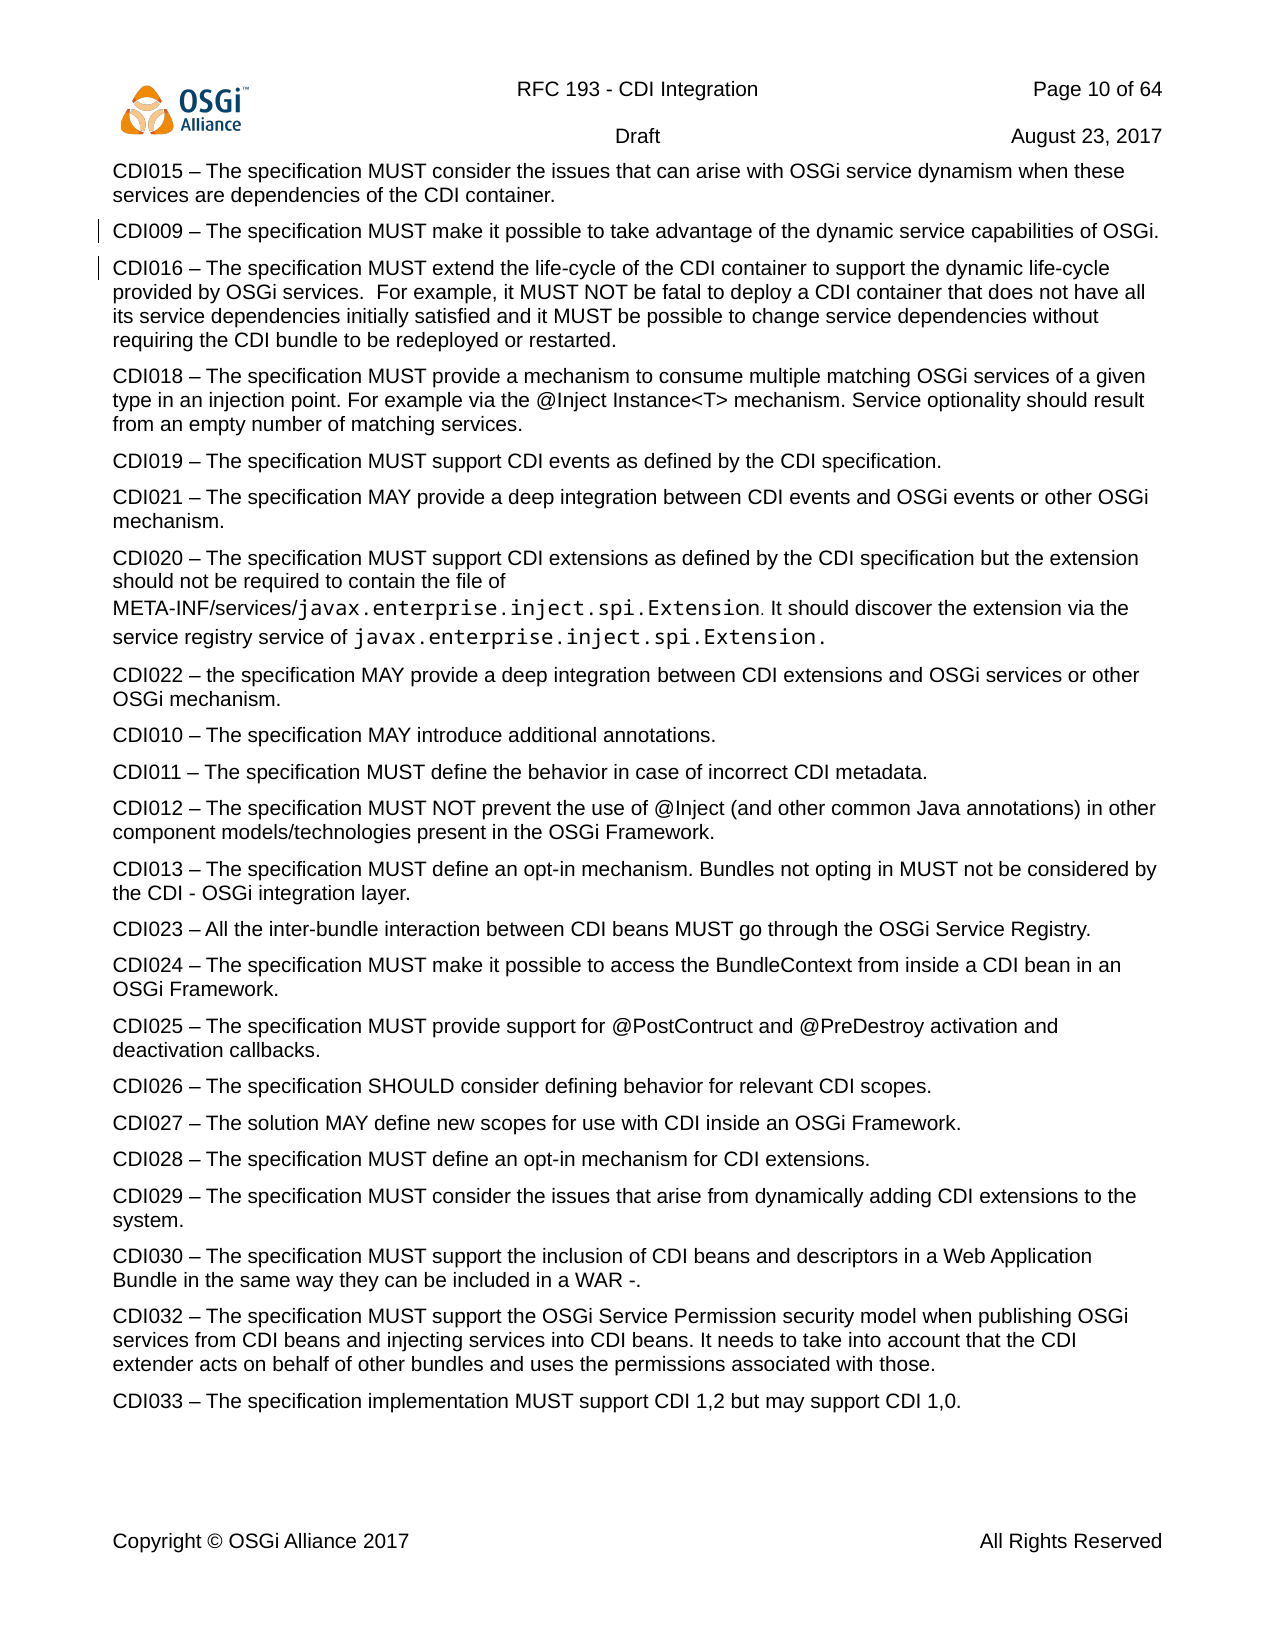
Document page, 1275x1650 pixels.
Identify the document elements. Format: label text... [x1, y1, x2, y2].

text CDI027 – The solution MAY define new scopes for use with CDI inside an OSGi Framework. [112, 1111, 1162, 1134]
text CDI032 – The specification MUST support the OSGi Service Permission security model when publishing OSGi services from CDI beans and injecting services into CDI beans. It needs to take into account that the CDI extender acts on behalf of other bundles and uses the permissions associated with those. [112, 1304, 1162, 1376]
text CDI030 – The specification MUST support the inclusion of CDI beans and descriptors in a Web Application Bundle in the same way they can be included in a WAR -. [112, 1244, 1162, 1292]
text CDI009 – The specification MUST make it possible to take advantage of the dynamic service capabilities of OSGi. [112, 219, 1162, 243]
picture [113, 78, 257, 142]
text CDI025 – The specification MUST provide support for @PostContruct and @PreDestroy activation and deactivation callbacks. [112, 1014, 1162, 1062]
text CDI015 – The specification MUST consider the issues that can arise with OSGi service dynamism when these services are dependencies of the CDI container. [112, 159, 1162, 207]
text CDI019 – The specification MUST support CDI events as defined by the CDI specification. [112, 448, 1162, 472]
text CDI013 – The specification MUST define an opt-in mechanism. Bundles not opting in MUST not be considered by the CDI - OSGi integration layer. [112, 856, 1162, 904]
text CDI026 – The specification SHOULD consider defining behavior for relevant CDI scopes. [112, 1074, 1162, 1098]
text CDI022 – the specification MAY provide a deep integration between CDI extensions and OSGi services or other OSGi mechanism. [112, 663, 1162, 711]
text CDI029 – The specification MUST consider the issues that arise from dynamically adding CDI extensions to the system. [112, 1183, 1162, 1231]
text CDI033 – The specification implementation MUST support CDI 1,2 but may support CDI 1,0. [112, 1389, 1162, 1413]
text CDI018 – The specification MUST provide a mechanism to consume multiple matching OSGi services of a given type in an injection point. For example via the @Inject Instance<T> mechanism. Service optionality should result from an empty number of matching services. [112, 364, 1162, 436]
text CDI021 – The specification MAY provide a deep integration between CDI events and OSGi events or other OSGi mechanism. [112, 485, 1162, 533]
text CDI011 – The specification MUST define the behavior in case of incorrect CDI metadata. [112, 759, 1162, 783]
text CDI023 – All the inter-bundle interaction between CDI beans MUST go through the OSGi Service Registry. [112, 917, 1162, 941]
text CDI024 – The specification MUST make it possible to access the BundleContext from inside a CDI bean in an OSGi Framework. [112, 953, 1162, 1001]
text CDI016 – The specification MUST extend the life-cycle of the CDI container to support the dynamic life-cycle provided by OSGi services. For example, it MUST NOT be fatal to deploy a CDI container that does not have all its service dependencies initially satisfied and it MUST be possible to change service dependencies without requiring the CDI bundle to be redeployed or restarted. [112, 256, 1162, 352]
text CDI020 – The specification MUST support CDI extensions as defined by the CDI specification but the extension should not be required to contain the file of META-INF/services/javax.enterprise.inject.spi.Extension. It should discover the extension via the service registry service of javax.enterprise.inject.spi.Extension. [112, 545, 1162, 650]
text CDI012 – The specification MUST NOT prevent the use of @Inject (and other common Java annotations) in other component models/technologies present in the OSGi Framework. [112, 796, 1162, 844]
text CDI010 – The specification MAY introduce additional annotations. [112, 723, 1162, 747]
text CDI028 – The specification MUST define an opt-in mechanism for CDI extensions. [112, 1147, 1162, 1171]
